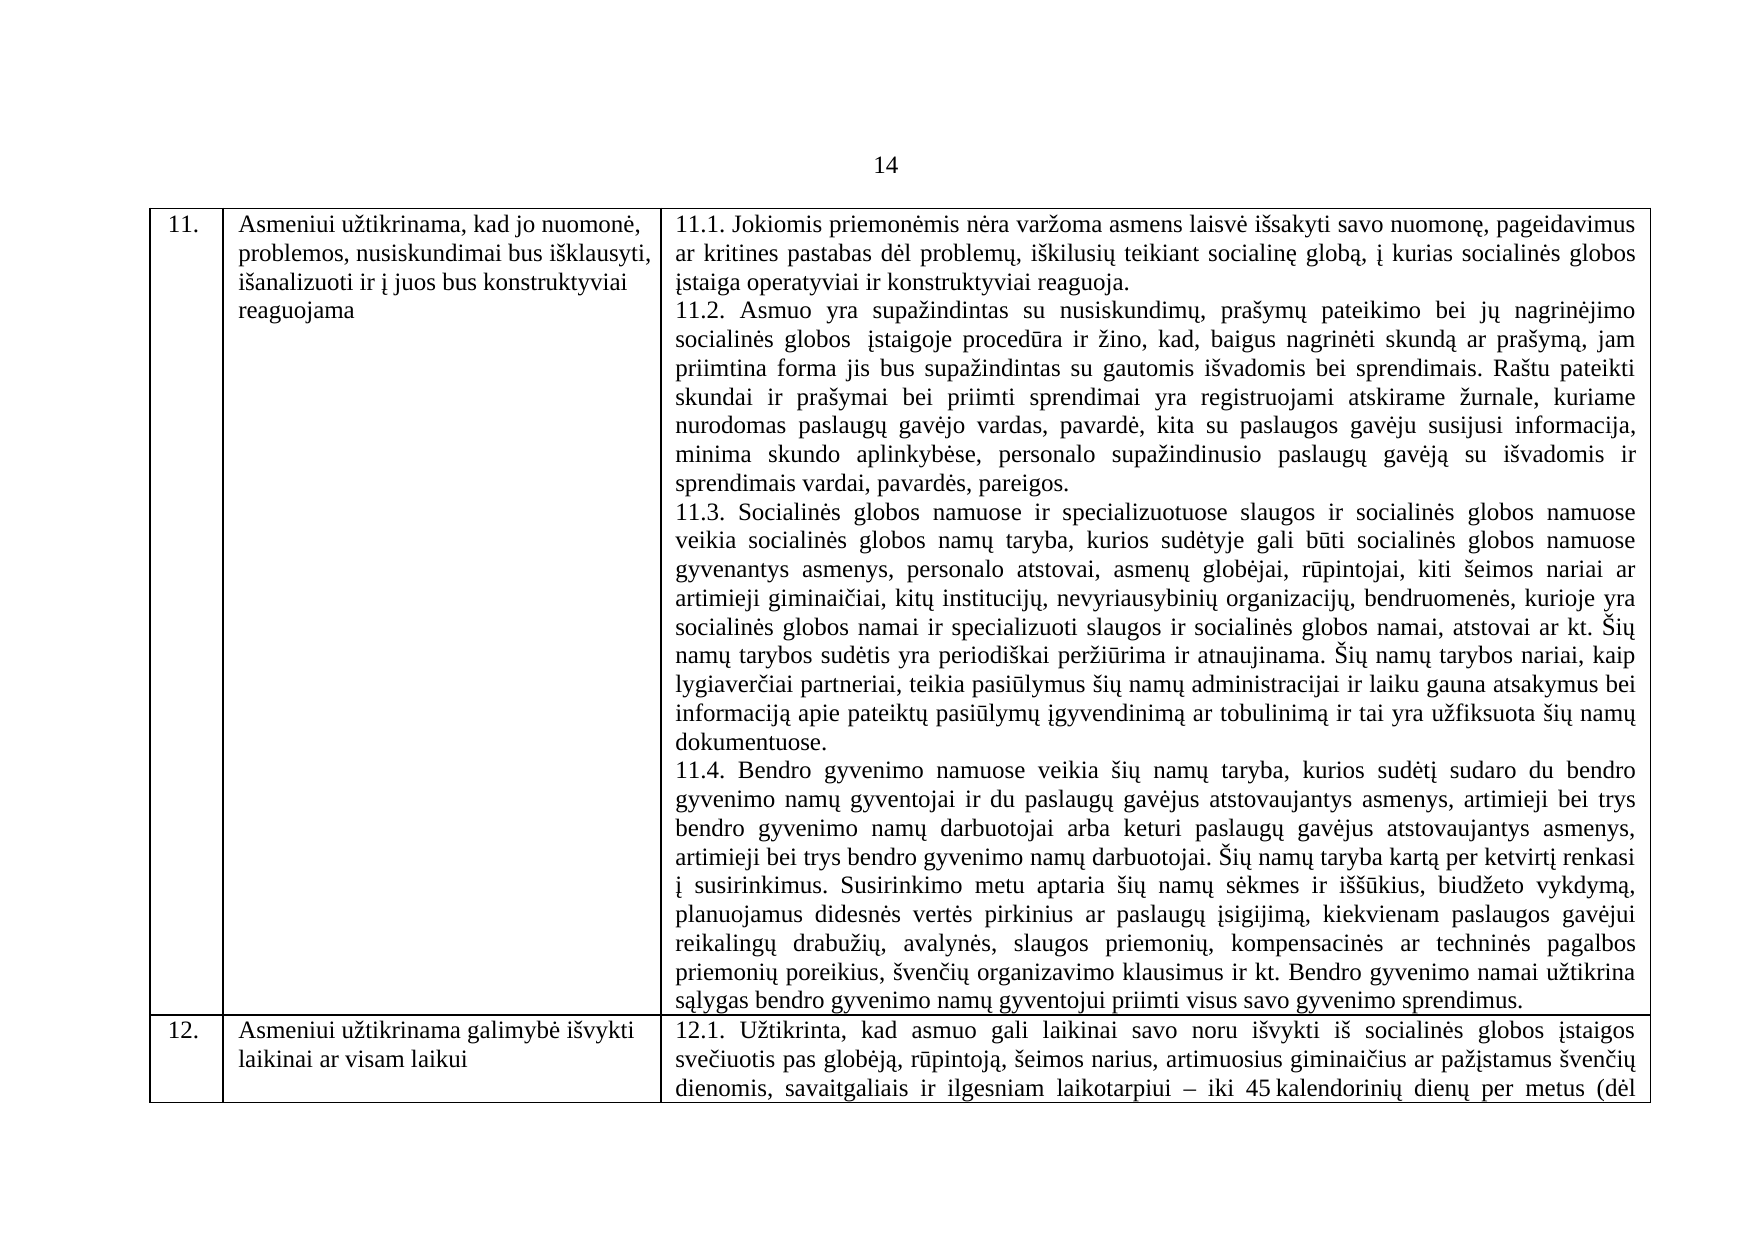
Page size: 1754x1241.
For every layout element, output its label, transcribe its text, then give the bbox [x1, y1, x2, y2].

table_cell 12. [151, 1016, 222, 1102]
table_cell 12.1. Užtikrinta, kad asmuo gali laikinai savo noru išvykti iš socialinės globos įstaigos svečiuotis pas globėją, rūpintoją, šeimos narius, artimuosius giminaičius ar pažįstamus švenčių dienomis, savaitgaliais ir ilgesniam laikotarpiui – iki 45 kalendorinių dienų per metus (dėl [662, 1016, 1650, 1102]
table_cell 11. [151, 209, 222, 1014]
table_cell Asmeniui užtikrinama, kad jo nuomonė, problemos, nusiskundimai bus išklausyti, išanalizuoti ir į juos bus konstruktyviai reaguojama [224, 209, 660, 1014]
table_cell Asmeniui užtikrinama galimybė išvykti laikinai ar visam laikui [224, 1016, 660, 1102]
table_cell [1651, 1014, 1656, 1102]
table_cell 11.1. Jokiomis priemonėmis nėra varžoma asmens laisvė išsakyti savo nuomonę, pageidavimus ar kritines pastabas dėl problemų, iškilusių teikiant socialinę globą, į kurias socialinės globos įstaiga operatyviai ir konstruktyviai reaguoja. 11.2. Asmuo yra supažindintas su nusiskundimų, prašymų pateikimo bei jų nagrinėjimo socialinės globos įstaigoje procedūra ir žino, kad, baigus nagrinėti skundą ar prašymą, jam priimtina forma jis bus supažindintas su gautomis išvadomis bei sprendimais. Raštu pateikti skundai ir prašymai bei priimti sprendimai yra registruojami atskirame žurnale, kuriame nurodomas paslaugų gavėjo vardas, pavardė, kita su paslaugos gavėju susijusi informacija, minima skundo aplinkybėse, personalo supažindinusio paslaugų gavėją su išvadomis ir sprendimais vardai, pavardės, pareigos. 11.3. Socialinės globos namuose ir specializuotuose slaugos ir socialinės globos namuose veikia socialinės globos namų taryba, kurios sudėtyje gali būti socialinės globos namuose gyvenantys asmenys, personalo atstovai, asmenų globėjai, rūpintojai, kiti šeimos nariai ar artimieji giminaičiai, kitų institucijų, nevyriausybinių organizacijų, bendruomenės, kurioje yra socialinės globos namai ir specializuoti slaugos ir socialinės globos namai, atstovai ar kt. Šių namų tarybos sudėtis yra periodiškai peržiūrima ir atnaujinama. Šių namų tarybos nariai, kaip lygiaverčiai partneriai, teikia pasiūlymus šių namų administracijai ir laiku gauna atsakymus bei informaciją apie pateiktų pasiūlymų įgyvendinimą ar tobulinimą ir tai yra užfiksuota šių namų dokumentuose. 11.4. Bendro gyvenimo namuose veikia šių namų taryba, kurios sudėtį sudaro du bendro gyvenimo namų gyventojai ir du paslaugų gavėjus atstovaujantys asmenys, artimieji bei trys bendro gyvenimo namų darbuotojai arba keturi paslaugų gavėjus atstovaujantys asmenys, artimieji bei trys bendro gyvenimo namų darbuotojai. Šių namų taryba kartą per ketvirtį renkasi į susirinkimus. Susirinkimo metu aptaria šių namų sėkmes ir iššūkius, biudžeto vykdymą, planuojamus didesnės vertės pirkinius ar paslaugų įsigijimą, kiekvienam paslaugos gavėjui reikalingų drabužių, avalynės, slaugos priemonių, kompensacinės ar techninės pagalbos priemonių poreikius, švenčių organizavimo klausimus ir kt. Bendro gyvenimo namai užtikrina sąlygas bendro gyvenimo namų gyventojui priimti visus savo gyvenimo sprendimus. [662, 209, 1650, 1014]
table_cell [1651, 208, 1656, 1014]
